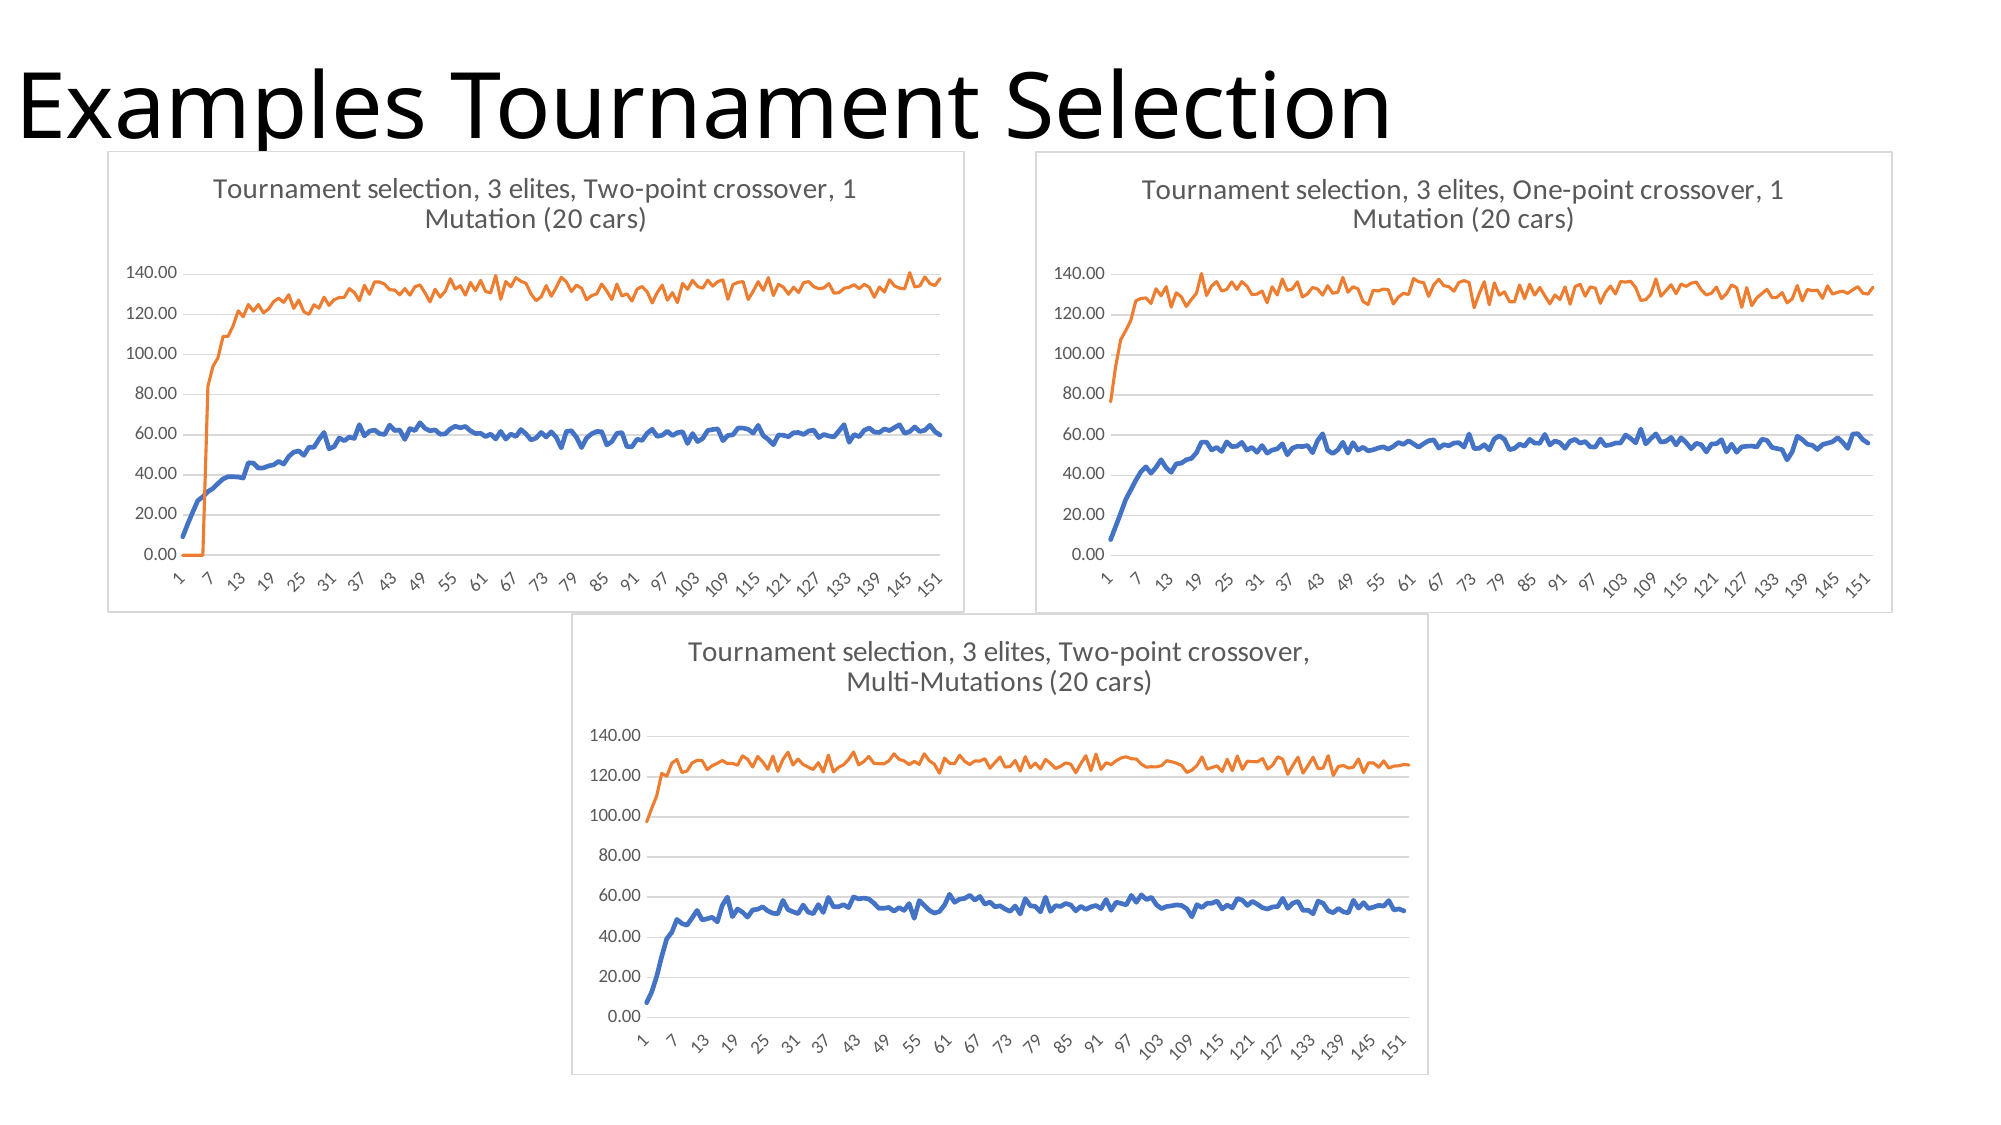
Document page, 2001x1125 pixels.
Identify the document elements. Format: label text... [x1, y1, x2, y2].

chart [107, 150, 1893, 1076]
title Examples Tournament Selection [0, 0, 1726, 218]
